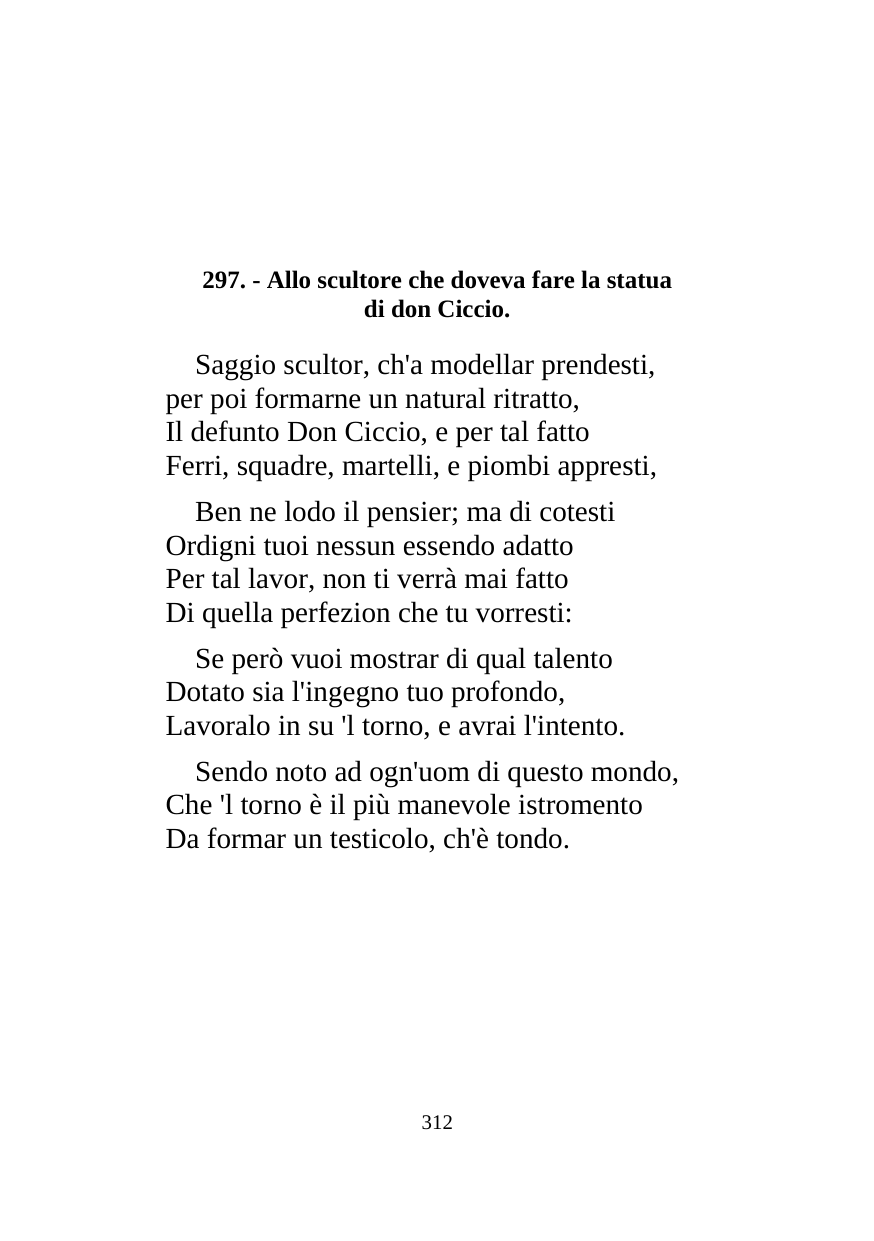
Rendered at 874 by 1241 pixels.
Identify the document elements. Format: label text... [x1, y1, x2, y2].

text Ben ne lodo il pensier; ma di cotesti Ordigni tuoi nessun essendo adatto Per tal lavor, non ti verrà mai fatto Di quella perfezion che tu vorresti: [165, 494, 768, 628]
text Se però vuoi mostrar di qual talento Dotato sia l'ingegno tuo profondo, Lavoralo in su 'l torno, e avrai l'intento. [165, 641, 768, 741]
text Sendo noto ad ogn'uom di questo mondo, Che 'l torno è il più manevole istromento Da formar un testicolo, ch'è tondo. [165, 754, 768, 854]
text Saggio scultor, ch'a modellar prendesti, per poi formarne un natural ritratto, Il defunto Don Ciccio, e per tal fatto Ferri, squadre, martelli, e piombi appresti, [165, 347, 768, 482]
text 297. - Allo scultore che doveva fare la statua di don Ciccio. [106, 265, 768, 322]
